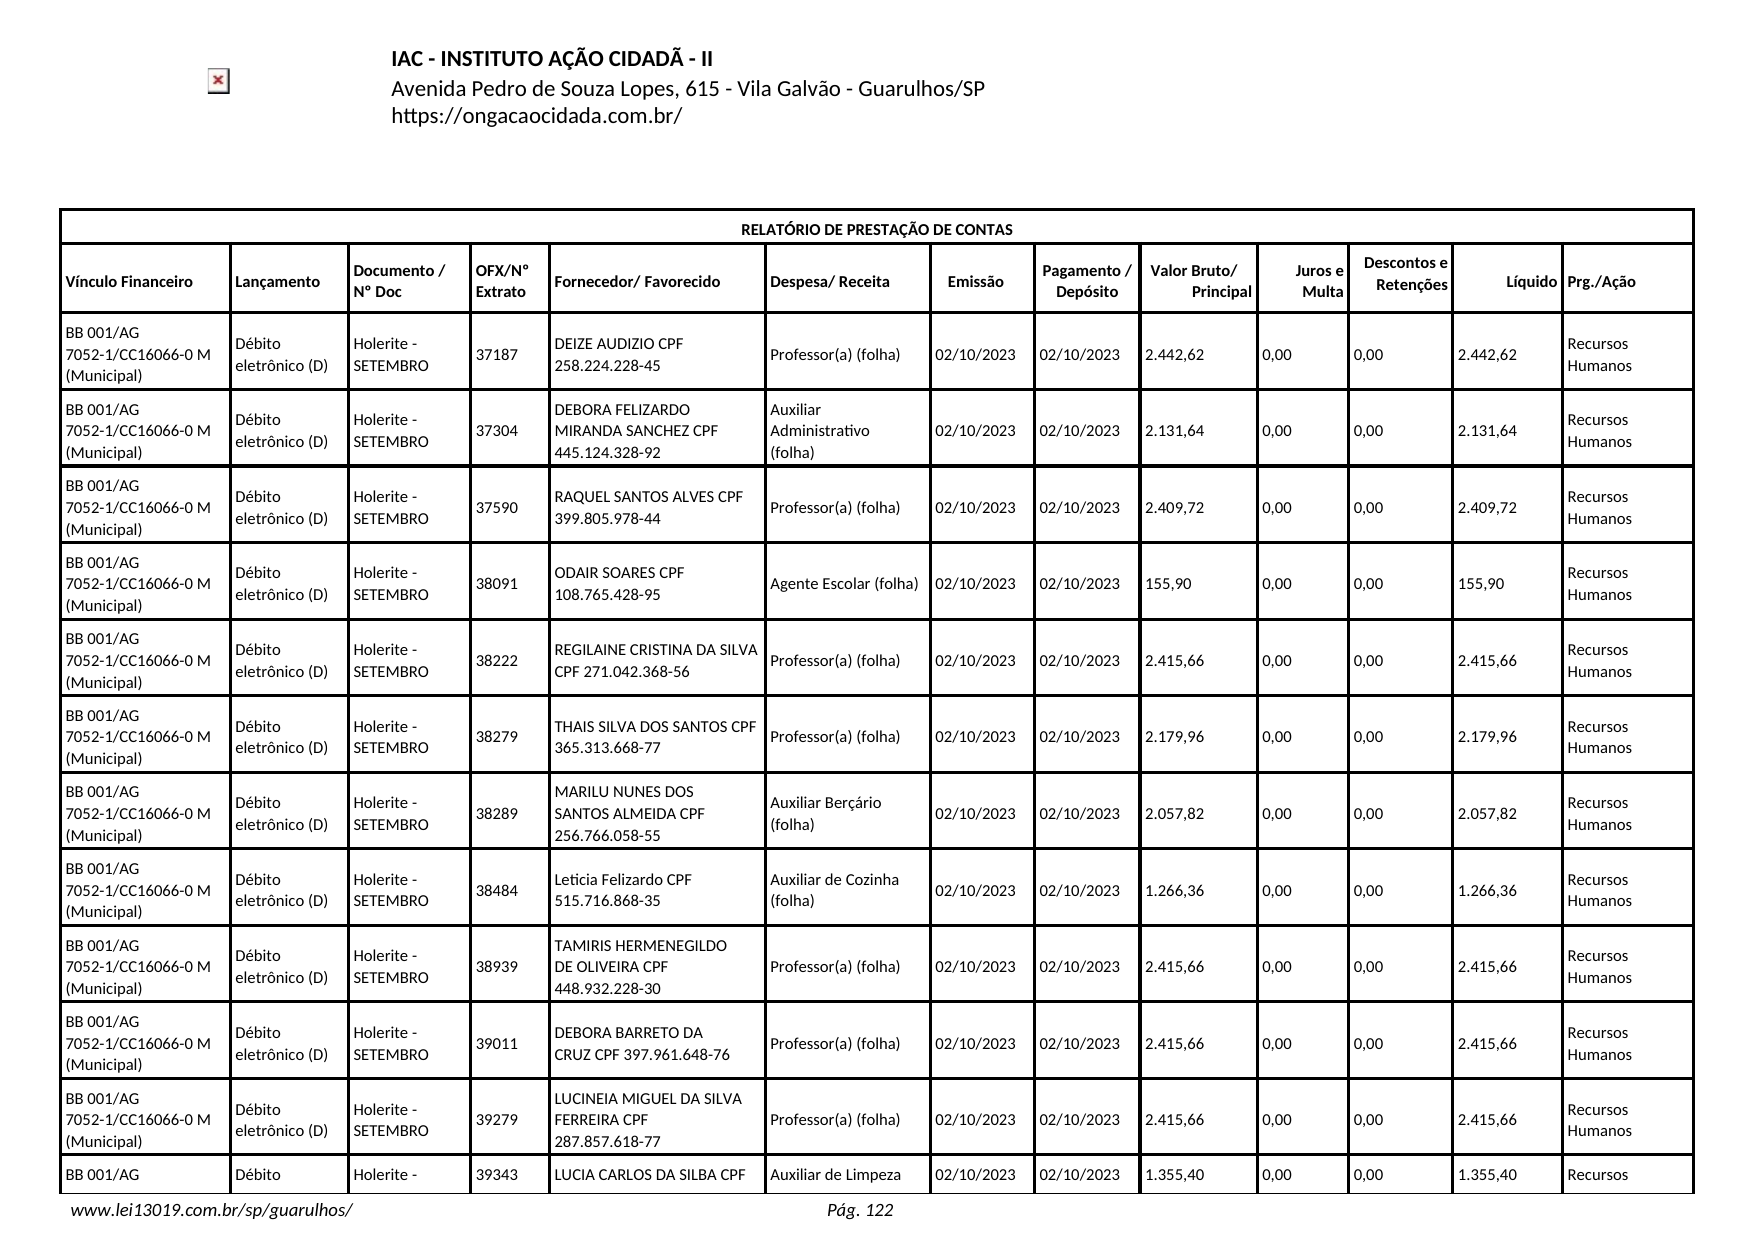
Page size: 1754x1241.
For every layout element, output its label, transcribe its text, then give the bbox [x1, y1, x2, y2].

table_cell LUCINEIA MIGUEL DA SILVA FERREIRA CPF 287.857.618-77 [551, 1080, 764, 1153]
table_cell 0,00 [1350, 544, 1451, 617]
table_cell Auxiliar de Cozinha (folha) [767, 850, 929, 924]
table_cell Professor(a) (folha) [767, 927, 929, 1000]
table_cell Recursos Humanos [1564, 314, 1692, 388]
table_header RELATÓRIO DE PRESTAÇÃO DE CONTAS [62, 211, 1692, 242]
table_cell Holerite - SETEMBRO [350, 391, 469, 464]
table_cell Recursos Humanos [1564, 774, 1692, 847]
table_cell 02/10/2023 [1036, 1156, 1138, 1193]
table_cell Juros e Multa [1259, 245, 1347, 311]
table_cell 39343 [472, 1156, 548, 1193]
table_cell 2.179,96 [1142, 697, 1256, 771]
table_cell 02/10/2023 [932, 1080, 1033, 1153]
table_cell MARILU NUNES DOS SANTOS ALMEIDA CPF 256.766.058-55 [551, 774, 764, 847]
table_cell Descontos e Retenções [1350, 245, 1451, 311]
table_cell Auxiliar de Limpeza [767, 1156, 929, 1193]
table_cell 02/10/2023 [1036, 927, 1138, 1000]
table_cell 02/10/2023 [1036, 774, 1138, 847]
table_cell 38939 [472, 927, 548, 1000]
table_cell 02/10/2023 [1036, 468, 1138, 541]
table_cell 2.415,66 [1142, 1080, 1256, 1153]
table_cell 0,00 [1259, 850, 1347, 924]
table_cell DEBORA BARRETO DA CRUZ CPF 397.961.648-76 [551, 1003, 764, 1077]
table_cell 38289 [472, 774, 548, 847]
table_cell 37187 [472, 314, 548, 388]
table_cell 0,00 [1259, 1080, 1347, 1153]
table_cell ODAIR SOARES CPF 108.765.428-95 [551, 544, 764, 617]
table_cell 02/10/2023 [932, 544, 1033, 617]
table_cell 02/10/2023 [932, 1003, 1033, 1077]
table_cell Vínculo Financeiro [62, 245, 229, 311]
table_cell 155,90 [1454, 544, 1561, 617]
table_cell Recursos Humanos [1564, 544, 1692, 617]
table_cell 38091 [472, 544, 548, 617]
table_cell Recursos Humanos [1564, 621, 1692, 694]
table_cell 0,00 [1350, 697, 1451, 771]
table_cell 2.415,66 [1454, 927, 1561, 1000]
table_cell Leticia Felizardo CPF 515.716.868-35 [551, 850, 764, 924]
table_cell Holerite - SETEMBRO [350, 314, 469, 388]
table_cell 0,00 [1259, 314, 1347, 388]
table_cell Lançamento [232, 245, 347, 311]
table_cell Débito eletrônico (D) [232, 697, 347, 771]
table_cell 0,00 [1350, 927, 1451, 1000]
table_cell 0,00 [1350, 391, 1451, 464]
table_cell BB 001/AG 7052-1/CC16066-0 M (Municipal) [62, 468, 229, 541]
table_cell Professor(a) (folha) [767, 1080, 929, 1153]
table_cell 2.179,96 [1454, 697, 1561, 771]
table_cell Recursos [1564, 1156, 1692, 1193]
table_cell 02/10/2023 [932, 850, 1033, 924]
table_cell REGILAINE CRISTINA DA SILVA CPF 271.042.368-56 [551, 621, 764, 694]
table_cell 2.057,82 [1454, 774, 1561, 847]
table_cell DEIZE AUDIZIO CPF 258.224.228-45 [551, 314, 764, 388]
table_cell Recursos Humanos [1564, 391, 1692, 464]
table_cell Auxiliar Administrativo (folha) [767, 391, 929, 464]
table_cell 0,00 [1350, 1003, 1451, 1077]
table_cell Holerite - SETEMBRO [350, 850, 469, 924]
table_cell 02/10/2023 [932, 621, 1033, 694]
table_cell Débito eletrônico (D) [232, 774, 347, 847]
table_cell Holerite - SETEMBRO [350, 621, 469, 694]
table_cell Professor(a) (folha) [767, 697, 929, 771]
table_cell Documento / Nº Doc [350, 245, 469, 311]
table_cell 155,90 [1142, 544, 1256, 617]
table_cell Recursos Humanos [1564, 468, 1692, 541]
table_cell OFX/Nº Extrato [472, 245, 548, 311]
table_cell 2.409,72 [1142, 468, 1256, 541]
table_cell BB 001/AG 7052-1/CC16066-0 M (Municipal) [62, 1003, 229, 1077]
table_cell 0,00 [1259, 927, 1347, 1000]
table_cell 2.415,66 [1454, 1003, 1561, 1077]
table_cell Débito eletrônico (D) [232, 850, 347, 924]
table_cell Recursos Humanos [1564, 697, 1692, 771]
table_cell BB 001/AG 7052-1/CC16066-0 M (Municipal) [62, 391, 229, 464]
table_cell 2.442,62 [1454, 314, 1561, 388]
table_cell 38484 [472, 850, 548, 924]
table_cell Professor(a) (folha) [767, 314, 929, 388]
table_cell 0,00 [1350, 850, 1451, 924]
table_cell 1.355,40 [1454, 1156, 1561, 1193]
table_cell 02/10/2023 [1036, 314, 1138, 388]
table_cell 2.415,66 [1454, 621, 1561, 694]
table_cell 0,00 [1350, 1080, 1451, 1153]
table_cell Débito eletrônico (D) [232, 1080, 347, 1153]
table_cell 2.409,72 [1454, 468, 1561, 541]
table_cell 39279 [472, 1080, 548, 1153]
table_cell 1.266,36 [1142, 850, 1256, 924]
table_cell 0,00 [1350, 1156, 1451, 1193]
table_cell 1.266,36 [1454, 850, 1561, 924]
table_cell 38279 [472, 697, 548, 771]
table_cell 2.057,82 [1142, 774, 1256, 847]
table_cell 2.131,64 [1142, 391, 1256, 464]
table_cell Professor(a) (folha) [767, 468, 929, 541]
table_cell 0,00 [1259, 391, 1347, 464]
table_cell 02/10/2023 [1036, 850, 1138, 924]
table_cell BB 001/AG 7052-1/CC16066-0 M (Municipal) [62, 544, 229, 617]
table_cell 02/10/2023 [932, 774, 1033, 847]
table_cell Valor Bruto/ Principal [1142, 245, 1256, 311]
table_cell DEBORA FELIZARDO MIRANDA SANCHEZ CPF 445.124.328-92 [551, 391, 764, 464]
table_cell BB 001/AG 7052-1/CC16066-0 M (Municipal) [62, 850, 229, 924]
table_cell BB 001/AG 7052-1/CC16066-0 M (Municipal) [62, 774, 229, 847]
table_cell 2.415,66 [1142, 1003, 1256, 1077]
table_cell Holerite - SETEMBRO [350, 697, 469, 771]
table_cell 02/10/2023 [932, 314, 1033, 388]
table_cell Débito eletrônico (D) [232, 621, 347, 694]
table_cell BB 001/AG 7052-1/CC16066-0 M (Municipal) [62, 1080, 229, 1153]
table_cell 2.415,66 [1142, 927, 1256, 1000]
table_cell 0,00 [1259, 544, 1347, 617]
table_cell Holerite - SETEMBRO [350, 1003, 469, 1077]
table_cell 0,00 [1259, 1156, 1347, 1193]
picture [207, 68, 230, 94]
table_cell BB 001/AG 7052-1/CC16066-0 M (Municipal) [62, 314, 229, 388]
table_cell BB 001/AG [62, 1156, 229, 1193]
table_cell 0,00 [1259, 774, 1347, 847]
table_cell 02/10/2023 [1036, 621, 1138, 694]
table_cell Débito [232, 1156, 347, 1193]
table_cell 02/10/2023 [1036, 1080, 1138, 1153]
table_cell 1.355,40 [1142, 1156, 1256, 1193]
table_cell 02/10/2023 [932, 391, 1033, 464]
table_cell RAQUEL SANTOS ALVES CPF 399.805.978-44 [551, 468, 764, 541]
table_cell Pagamento / Depósito [1036, 245, 1138, 311]
table_cell Recursos Humanos [1564, 1080, 1692, 1153]
table_cell 02/10/2023 [1036, 391, 1138, 464]
table_cell LUCIA CARLOS DA SILBA CPF [551, 1156, 764, 1193]
table_cell Débito eletrônico (D) [232, 544, 347, 617]
table_cell Débito eletrônico (D) [232, 927, 347, 1000]
table_cell Despesa/ Receita [767, 245, 929, 311]
table_cell 0,00 [1350, 314, 1451, 388]
table_cell 0,00 [1259, 468, 1347, 541]
table_cell 37304 [472, 391, 548, 464]
table_cell 02/10/2023 [1036, 1003, 1138, 1077]
table_cell Agente Escolar (folha) [767, 544, 929, 617]
table_cell 2.415,66 [1454, 1080, 1561, 1153]
table_cell 2.442,62 [1142, 314, 1256, 388]
table_cell BB 001/AG 7052-1/CC16066-0 M (Municipal) [62, 927, 229, 1000]
table_cell Holerite - SETEMBRO [350, 468, 469, 541]
table_cell 02/10/2023 [932, 468, 1033, 541]
table_cell BB 001/AG 7052-1/CC16066-0 M (Municipal) [62, 697, 229, 771]
table_cell 38222 [472, 621, 548, 694]
table_cell TAMIRIS HERMENEGILDO DE OLIVEIRA CPF 448.932.228-30 [551, 927, 764, 1000]
table_cell 0,00 [1259, 621, 1347, 694]
table_cell Líquido [1454, 245, 1561, 311]
table_cell 02/10/2023 [932, 697, 1033, 771]
table_cell 02/10/2023 [1036, 697, 1138, 771]
table_cell Débito eletrônico (D) [232, 314, 347, 388]
table_cell 02/10/2023 [1036, 544, 1138, 617]
table_cell 0,00 [1259, 697, 1347, 771]
table_cell Professor(a) (folha) [767, 621, 929, 694]
table_cell 0,00 [1259, 1003, 1347, 1077]
table_cell Holerite - SETEMBRO [350, 1080, 469, 1153]
table_cell Auxiliar Berçário (folha) [767, 774, 929, 847]
table_cell Prg./Ação [1564, 245, 1692, 311]
table_cell Emissão [932, 245, 1033, 311]
table_cell Fornecedor/ Favorecido [551, 245, 764, 311]
table_cell 2.131,64 [1454, 391, 1561, 464]
table_cell 39011 [472, 1003, 548, 1077]
table_cell 0,00 [1350, 468, 1451, 541]
table_cell Recursos Humanos [1564, 927, 1692, 1000]
table_cell Holerite - SETEMBRO [350, 544, 469, 617]
table_cell Débito eletrônico (D) [232, 1003, 347, 1077]
table_cell Holerite - SETEMBRO [350, 927, 469, 1000]
table_cell Débito eletrônico (D) [232, 468, 347, 541]
table_cell 02/10/2023 [932, 1156, 1033, 1193]
table_cell 2.415,66 [1142, 621, 1256, 694]
table_cell BB 001/AG 7052-1/CC16066-0 M (Municipal) [62, 621, 229, 694]
table_cell THAIS SILVA DOS SANTOS CPF 365.313.668-77 [551, 697, 764, 771]
table_cell 0,00 [1350, 774, 1451, 847]
table_cell Recursos Humanos [1564, 850, 1692, 924]
table_cell Débito eletrônico (D) [232, 391, 347, 464]
table_cell 37590 [472, 468, 548, 541]
table_cell Professor(a) (folha) [767, 1003, 929, 1077]
table_cell 02/10/2023 [932, 927, 1033, 1000]
table_cell Holerite - SETEMBRO [350, 774, 469, 847]
table_cell Recursos Humanos [1564, 1003, 1692, 1077]
table_cell Holerite [350, 1156, 469, 1193]
table_cell 0,00 [1350, 621, 1451, 694]
